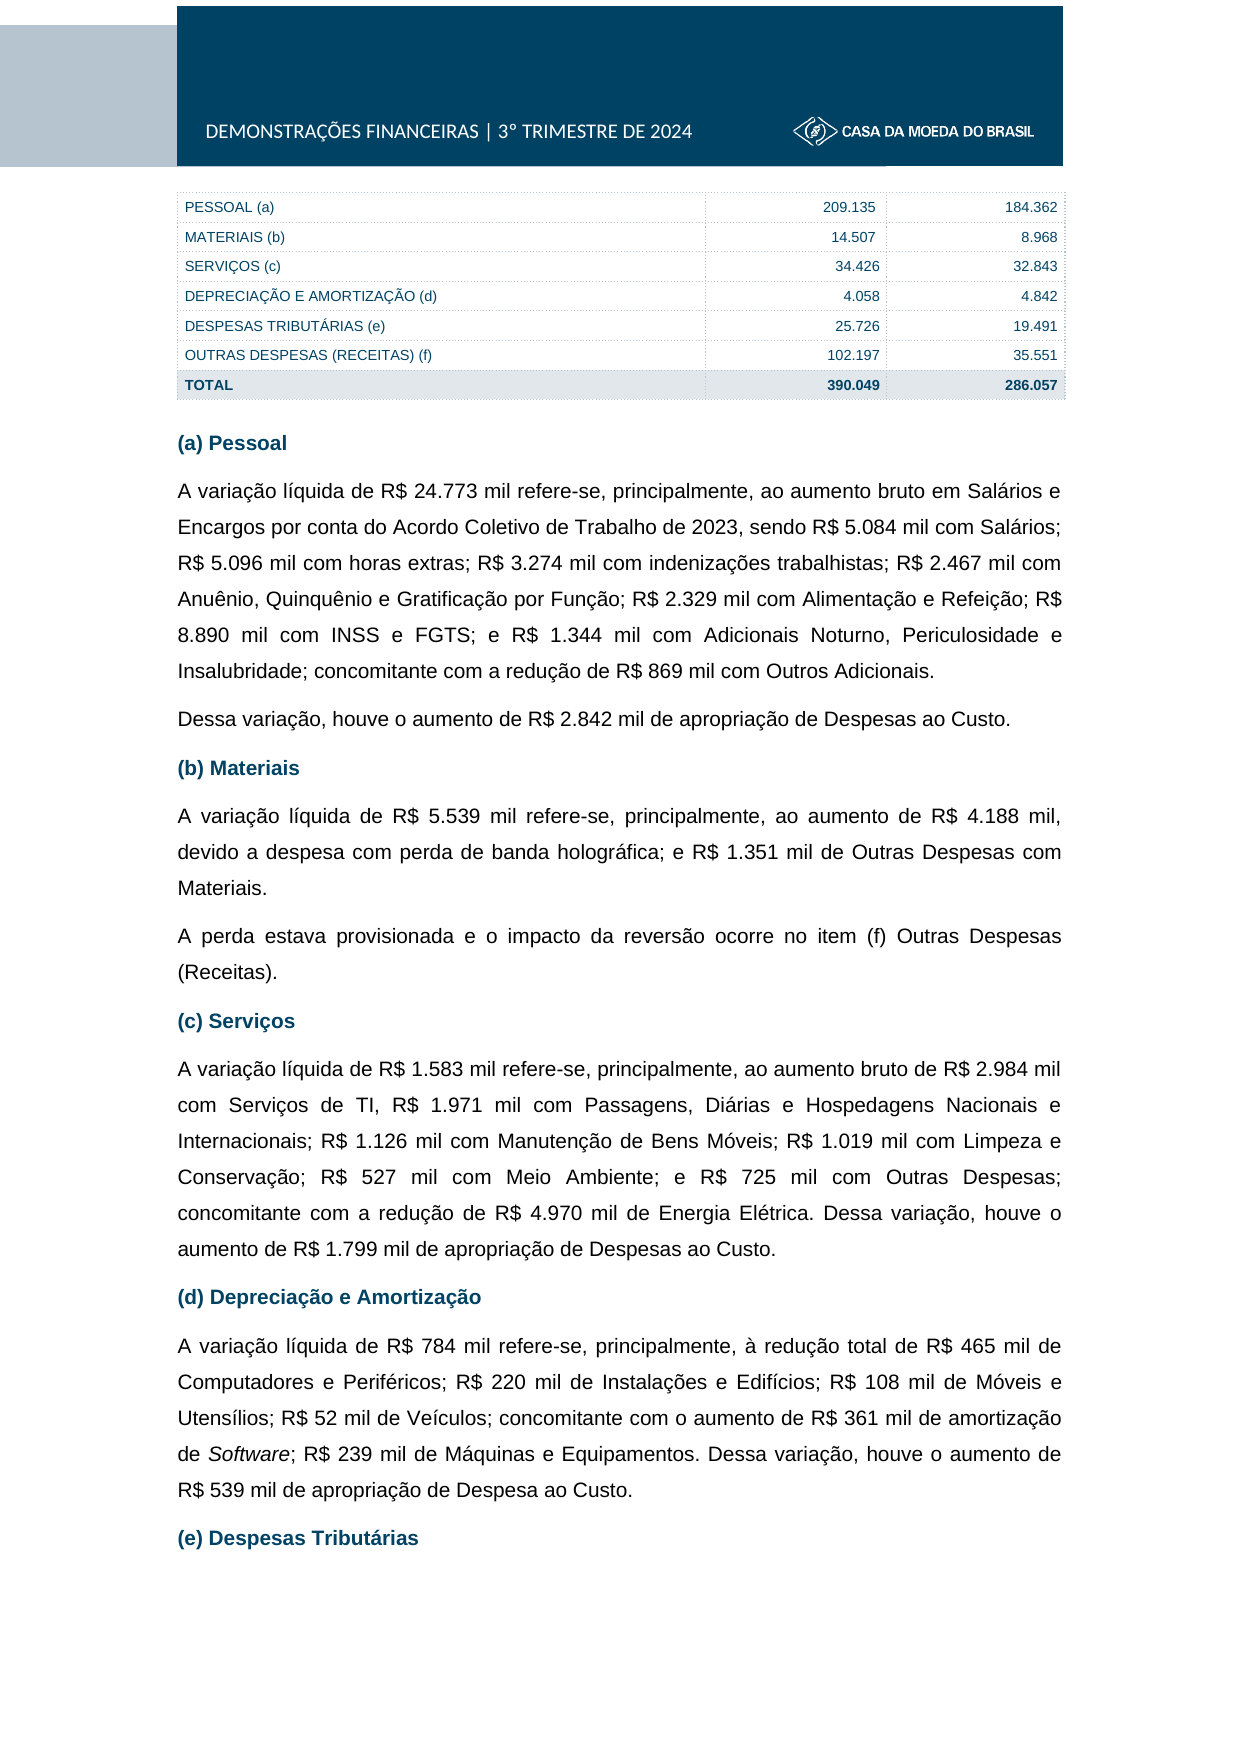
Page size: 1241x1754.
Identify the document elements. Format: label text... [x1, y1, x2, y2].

text A variação líquida de R$ 24.773 mil refere-se, principalmente, ao aumento bruto em Salários e Encargos por conta do Acordo Coletivo de Trabalho de 2023, sendo R$ 5.084 mil com Salários; R$ 5.096 mil com horas extras; R$ 3.274 mil com indenizações trabalhistas; R$ 2.467 mil com Anuênio, Quinquênio e Gratificação por Função; R$ 2.329 mil com Alimentação e Refeição; R$ 8.890 mil com INSS e FGTS; e R$ 1.344 mil com Adicionais Noturno, Periculosidade e Insalubridade; concomitante com a redução de R$ 869 mil com Outros Adicionais. [177, 479, 1063, 683]
table_cell DESPESAS TRIBUTÁRIAS (e) [177, 310, 705, 340]
table_cell 184.362 [887, 192, 1065, 222]
table_cell 209.135 [705, 192, 887, 222]
table_cell 8.968 [887, 222, 1065, 251]
table_cell 102.197 [705, 340, 887, 369]
text A perda estava provisionada e o impacto da reversão ocorre no item (f) Outras Despesas (Receitas). [177, 924, 1063, 984]
table_cell 32.843 [887, 251, 1065, 281]
table_cell 19.491 [887, 310, 1065, 340]
text (b) Materiais [177, 756, 1063, 779]
table_cell OUTRAS DESPESAS (RECEITAS) (f) [177, 340, 705, 369]
table_cell 286.057 [887, 370, 1065, 399]
table_cell 25.726 [705, 310, 887, 340]
table_cell 34.426 [705, 251, 887, 281]
text A variação líquida de R$ 1.583 mil refere-se, principalmente, ao aumento bruto de R$ 2.984 mil com Serviços de TI, R$ 1.971 mil com Passagens, Diárias e Hospedagens Nacionais e Internacionais; R$ 1.126 mil com Manutenção de Bens Móveis; R$ 1.019 mil com Limpeza e Conservação; R$ 527 mil com Meio Ambiente; e R$ 725 mil com Outras Despesas; concomitante com a redução de R$ 4.970 mil de Energia Elétrica. Dessa variação, houve o aumento de R$ 1.799 mil de apropriação de Despesas ao Custo. [177, 1057, 1063, 1261]
table_cell TOTAL [177, 370, 705, 399]
text (d) Depreciação e Amortização [177, 1285, 1063, 1309]
text Dessa variação, houve o aumento de R$ 2.842 mil de apropriação de Despesas ao Custo. [177, 707, 1063, 731]
table_cell 35.551 [887, 340, 1065, 369]
text (a) Pessoal [177, 431, 1063, 454]
text A variação líquida de R$ 784 mil refere-se, principalmente, à redução total de R$ 465 mil de Computadores e Periféricos; R$ 220 mil de Instalações e Edifícios; R$ 108 mil de Móveis e Utensílios; R$ 52 mil de Veículos; concomitante com o aumento de R$ 361 mil de amortização de Software; R$ 239 mil de Máquinas e Equipamentos. Dessa variação, houve o aumento de R$ 539 mil de apropriação de Despesa ao Custo. [177, 1334, 1063, 1501]
table_cell SERVIÇOS (c) [177, 251, 705, 281]
table_cell 14.507 [705, 222, 887, 251]
text (c) Serviços [177, 1009, 1063, 1033]
text A variação líquida de R$ 5.539 mil refere-se, principalmente, ao aumento de R$ 4.188 mil, devido a despesa com perda de banda holográfica; e R$ 1.351 mil de Outras Despesas com Materiais. [177, 804, 1063, 900]
table_cell 390.049 [705, 370, 887, 399]
table_cell PESSOAL (a) [177, 192, 705, 222]
table_cell MATERIAIS (b) [177, 222, 705, 251]
table_cell 4.842 [887, 281, 1065, 310]
table_cell DEPRECIAÇÃO E AMORTIZAÇÃO (d) [177, 281, 705, 310]
table_cell 4.058 [705, 281, 887, 310]
text (e) Despesas Tributárias [177, 1526, 1063, 1550]
